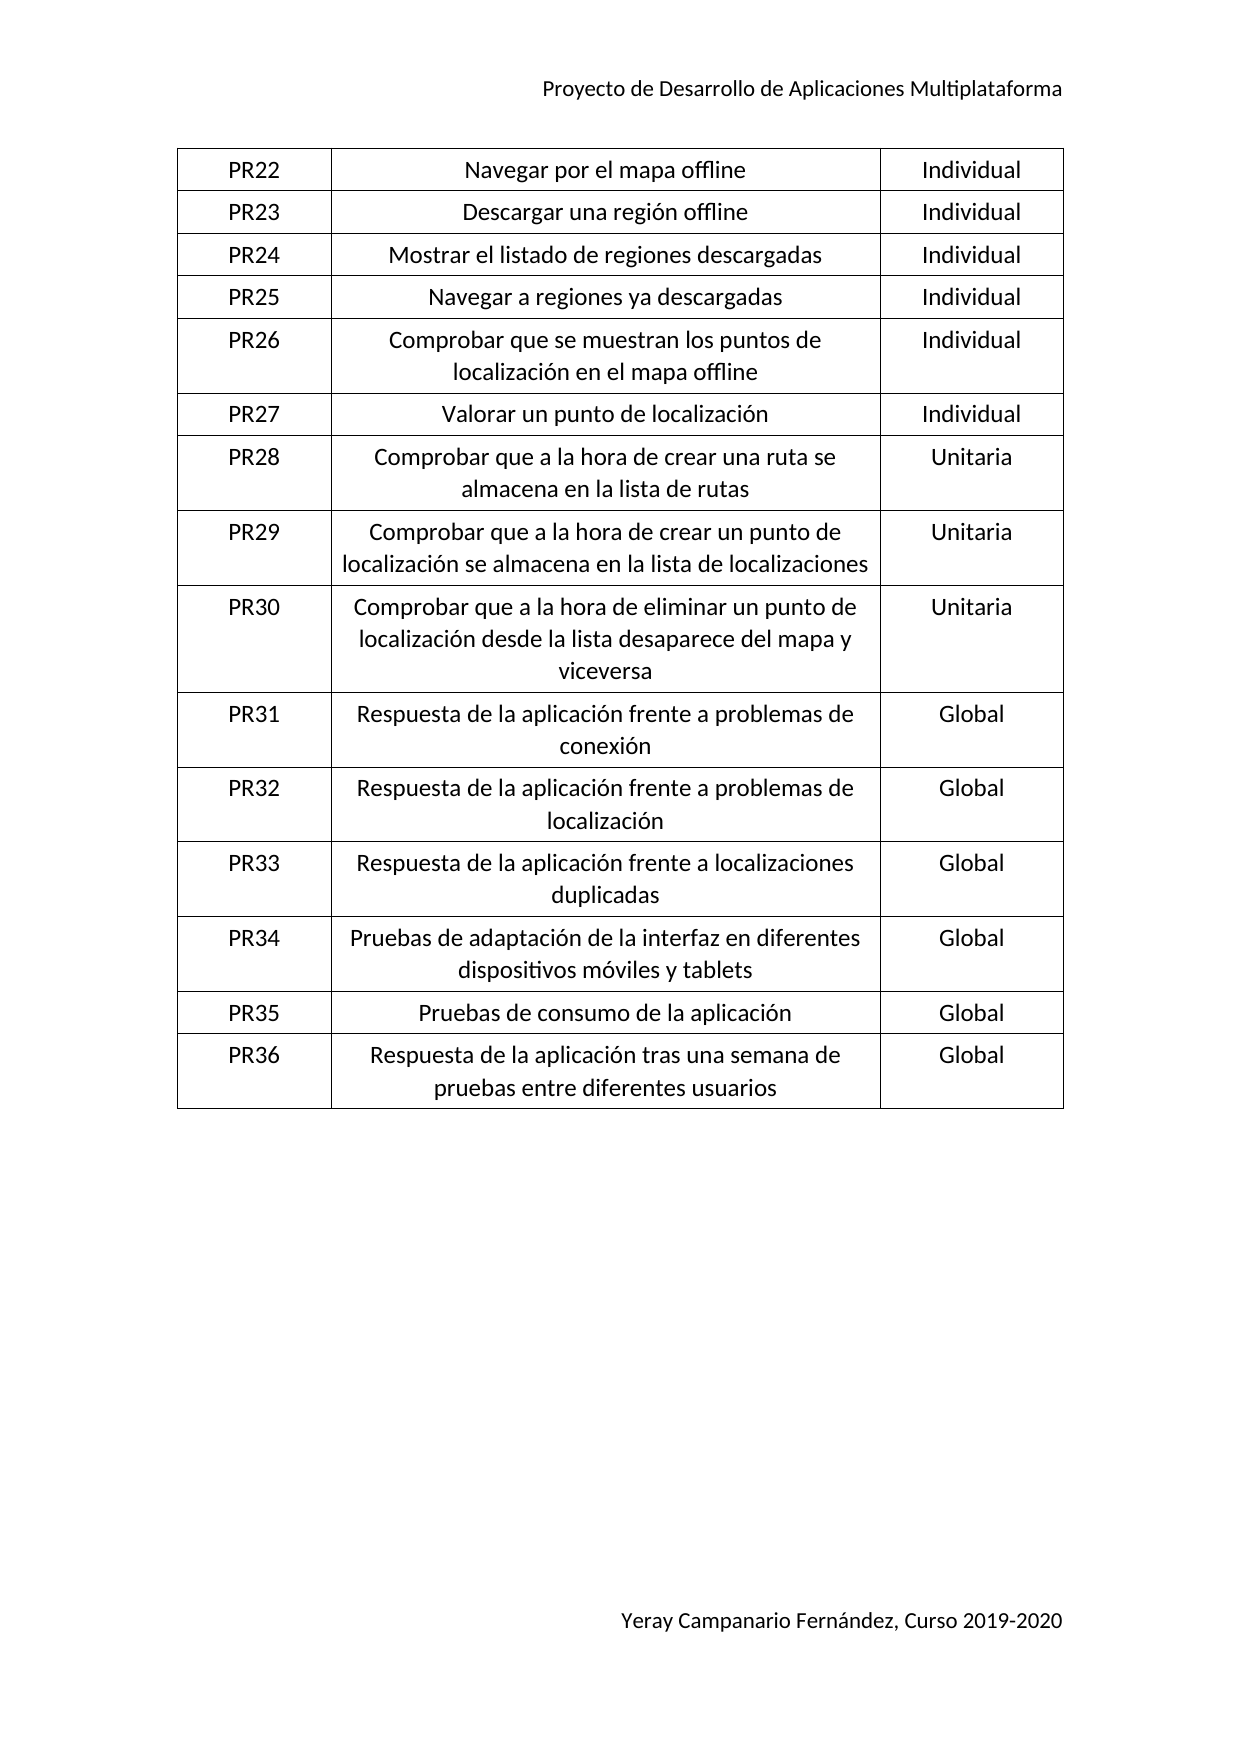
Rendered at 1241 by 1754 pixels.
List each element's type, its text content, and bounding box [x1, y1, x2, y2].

table_cell Individual [881, 319, 1063, 392]
table_cell Individual [881, 149, 1063, 190]
table_cell Comprobar que a la hora de eliminar un punto de localización desde la lista desaparece del mapa y viceversa [332, 586, 880, 692]
table_cell Respuesta de la aplicación frente a problemas de conexión [332, 693, 880, 766]
table_cell PR31 [178, 693, 331, 766]
table_cell Comprobar que a la hora de crear una ruta se almacena en la lista de rutas [332, 436, 880, 510]
table_cell PR33 [178, 842, 331, 916]
table_cell Pruebas de consumo de la aplicación [332, 992, 880, 1033]
table_cell PR22 [178, 149, 331, 190]
table_cell Unitaria [881, 586, 1063, 692]
table_cell Valorar un punto de localización [332, 394, 880, 435]
table_cell Individual [881, 191, 1063, 233]
table_cell Respuesta de la aplicación frente a localizaciones duplicadas [332, 842, 880, 916]
table_cell PR28 [178, 436, 331, 510]
table_cell PR23 [178, 191, 331, 233]
table_cell PR25 [178, 276, 331, 318]
table_cell PR26 [178, 319, 331, 392]
table_cell Respuesta de la aplicación tras una semana de pruebas entre diferentes usuarios [332, 1034, 880, 1108]
table_cell Global [881, 842, 1063, 916]
table_cell Navegar por el mapa offline [332, 149, 880, 190]
table_cell Comprobar que a la hora de crear un punto de localización se almacena en la lista de localizaciones [332, 511, 880, 584]
table_cell PR27 [178, 394, 331, 435]
table_cell Unitaria [881, 436, 1063, 510]
table_cell PR32 [178, 768, 331, 841]
table_cell Individual [881, 394, 1063, 435]
table_cell Unitaria [881, 511, 1063, 584]
table_cell PR24 [178, 234, 331, 275]
table_cell Global [881, 768, 1063, 841]
table_cell PR30 [178, 586, 331, 692]
table_cell PR34 [178, 917, 331, 991]
table_cell Individual [881, 276, 1063, 318]
table_cell Pruebas de adaptación de la interfaz en diferentes dispositivos móviles y tablets [332, 917, 880, 991]
table_cell Global [881, 992, 1063, 1033]
table_cell Navegar a regiones ya descargadas [332, 276, 880, 318]
table_cell Global [881, 1034, 1063, 1108]
table_cell Global [881, 693, 1063, 766]
table_cell Mostrar el listado de regiones descargadas [332, 234, 880, 275]
table_cell Descargar una región offline [332, 191, 880, 233]
table_cell Comprobar que se muestran los puntos de localización en el mapa offline [332, 319, 880, 392]
table_cell PR35 [178, 992, 331, 1033]
table_cell PR29 [178, 511, 331, 584]
table_cell Individual [881, 234, 1063, 275]
table_cell Respuesta de la aplicación frente a problemas de localización [332, 768, 880, 841]
table_cell Global [881, 917, 1063, 991]
table_cell PR36 [178, 1034, 331, 1108]
